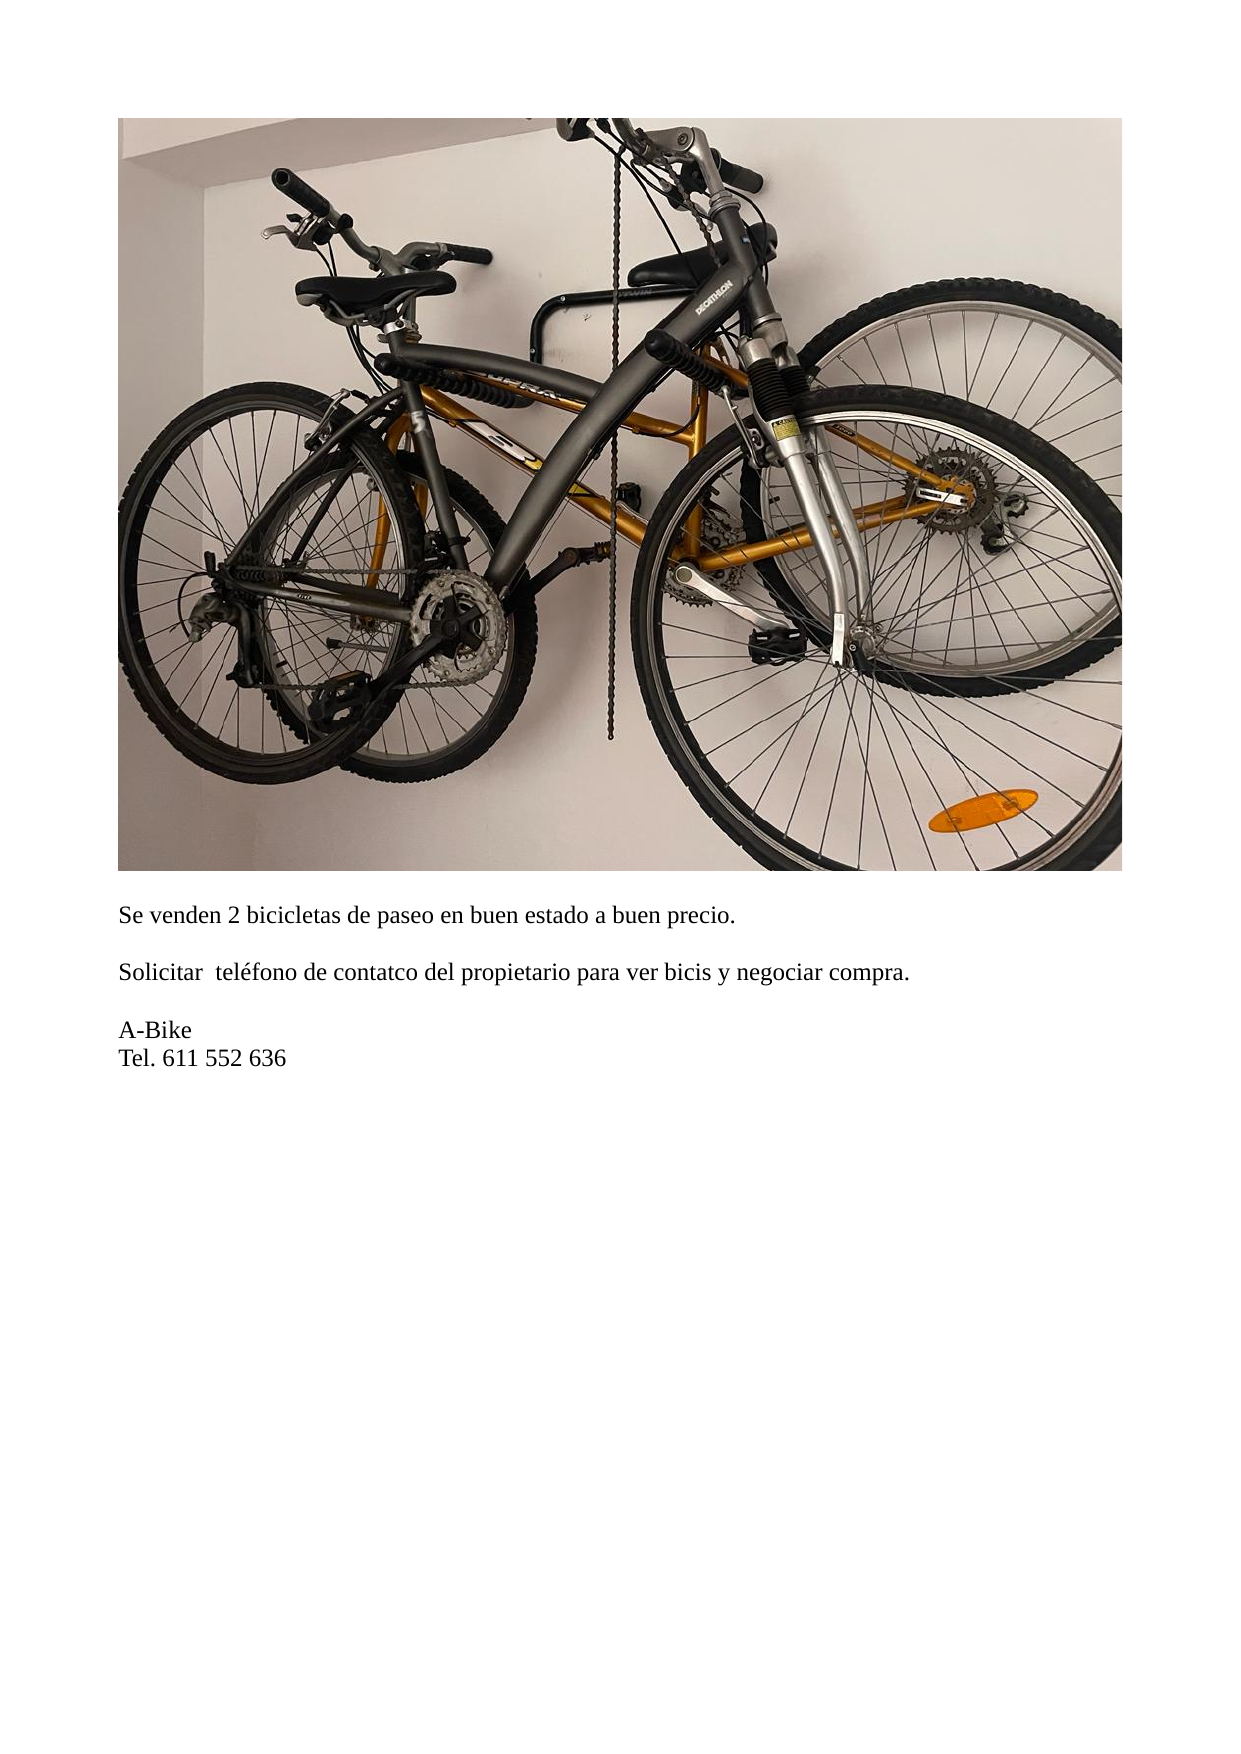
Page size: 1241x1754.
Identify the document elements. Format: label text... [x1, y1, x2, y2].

text Solicitar teléfono de contatco del propietario para ver bicis y negociar compra. [118, 957, 1122, 986]
text Tel. 611 552 636 [118, 1043, 1122, 1072]
text Se venden 2 bicicletas de paseo en buen estado a buen precio. [118, 900, 1122, 928]
picture [118, 118, 1123, 871]
text A-Bike [118, 1015, 1122, 1043]
